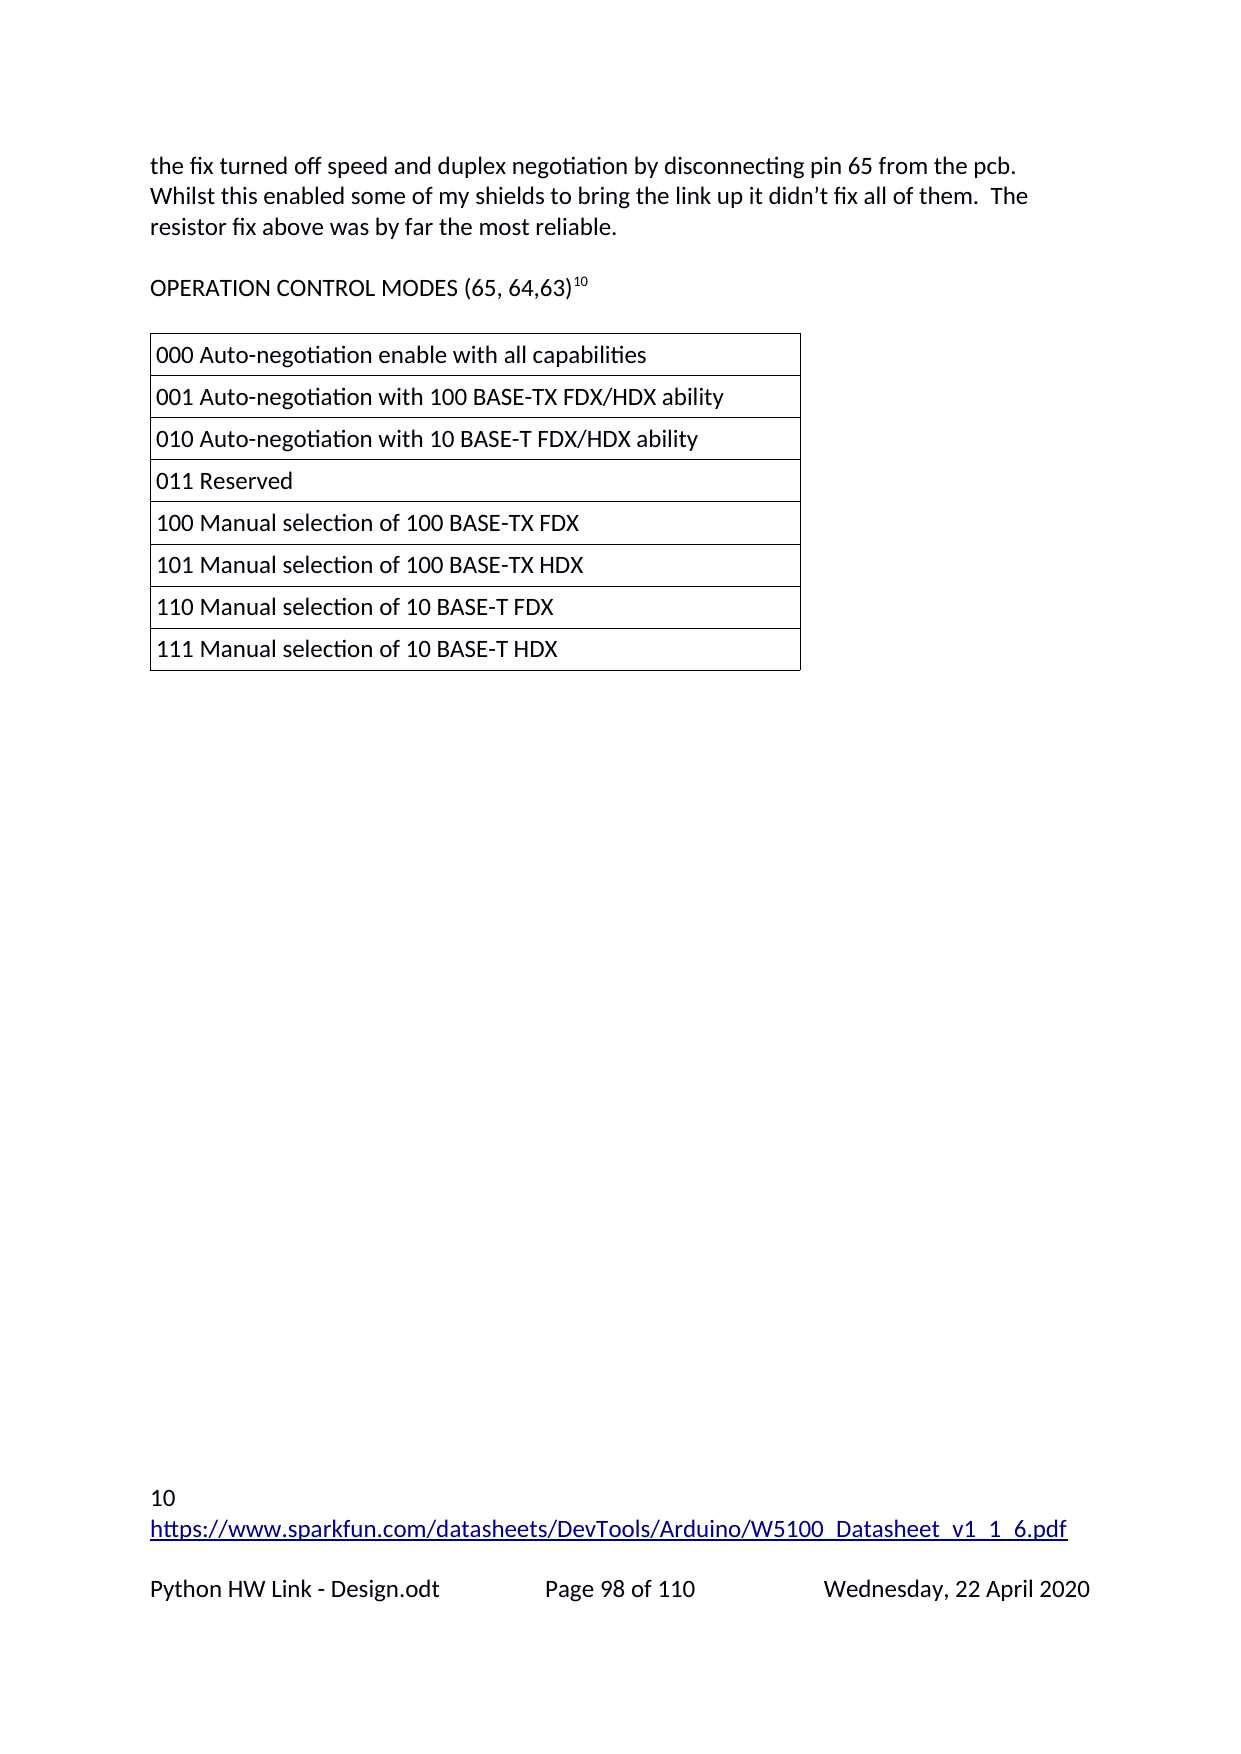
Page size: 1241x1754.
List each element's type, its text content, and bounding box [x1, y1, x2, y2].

table_cell 010 Auto-negotiation with 10 BASE-T FDX/HDX ability [151, 418, 800, 459]
table_cell 111 Manual selection of 10 BASE-T HDX [151, 629, 800, 670]
table_cell 011 Reserved [151, 460, 800, 501]
table_cell 100 Manual selection of 100 BASE-TX FDX [151, 502, 800, 543]
text https://www.sparkfun.com/datasheets/DevTools/Arduino/W5100_Datasheet_v1_1_6.pdf [150, 1482, 1090, 1543]
table_cell 101 Manual selection of 100 BASE-TX HDX [151, 545, 800, 586]
text the fix turned off speed and duplex negotiation by disconnecting pin 65 from the pcb. Whilst this enabled some of my shields to bring the link up it didn’t fix all of them. The resistor fix above was by far the most reliable. [150, 150, 1090, 242]
table_cell 110 Manual selection of 10 BASE-T FDX [151, 587, 800, 628]
table_cell 001 Auto-negotiation with 100 BASE-TX FDX/HDX ability [151, 376, 800, 417]
table_header 000 Auto-negotiation enable with all capabilities [151, 334, 800, 375]
text OPERATION CONTROL MODES (65, 64,63) [150, 272, 1090, 303]
